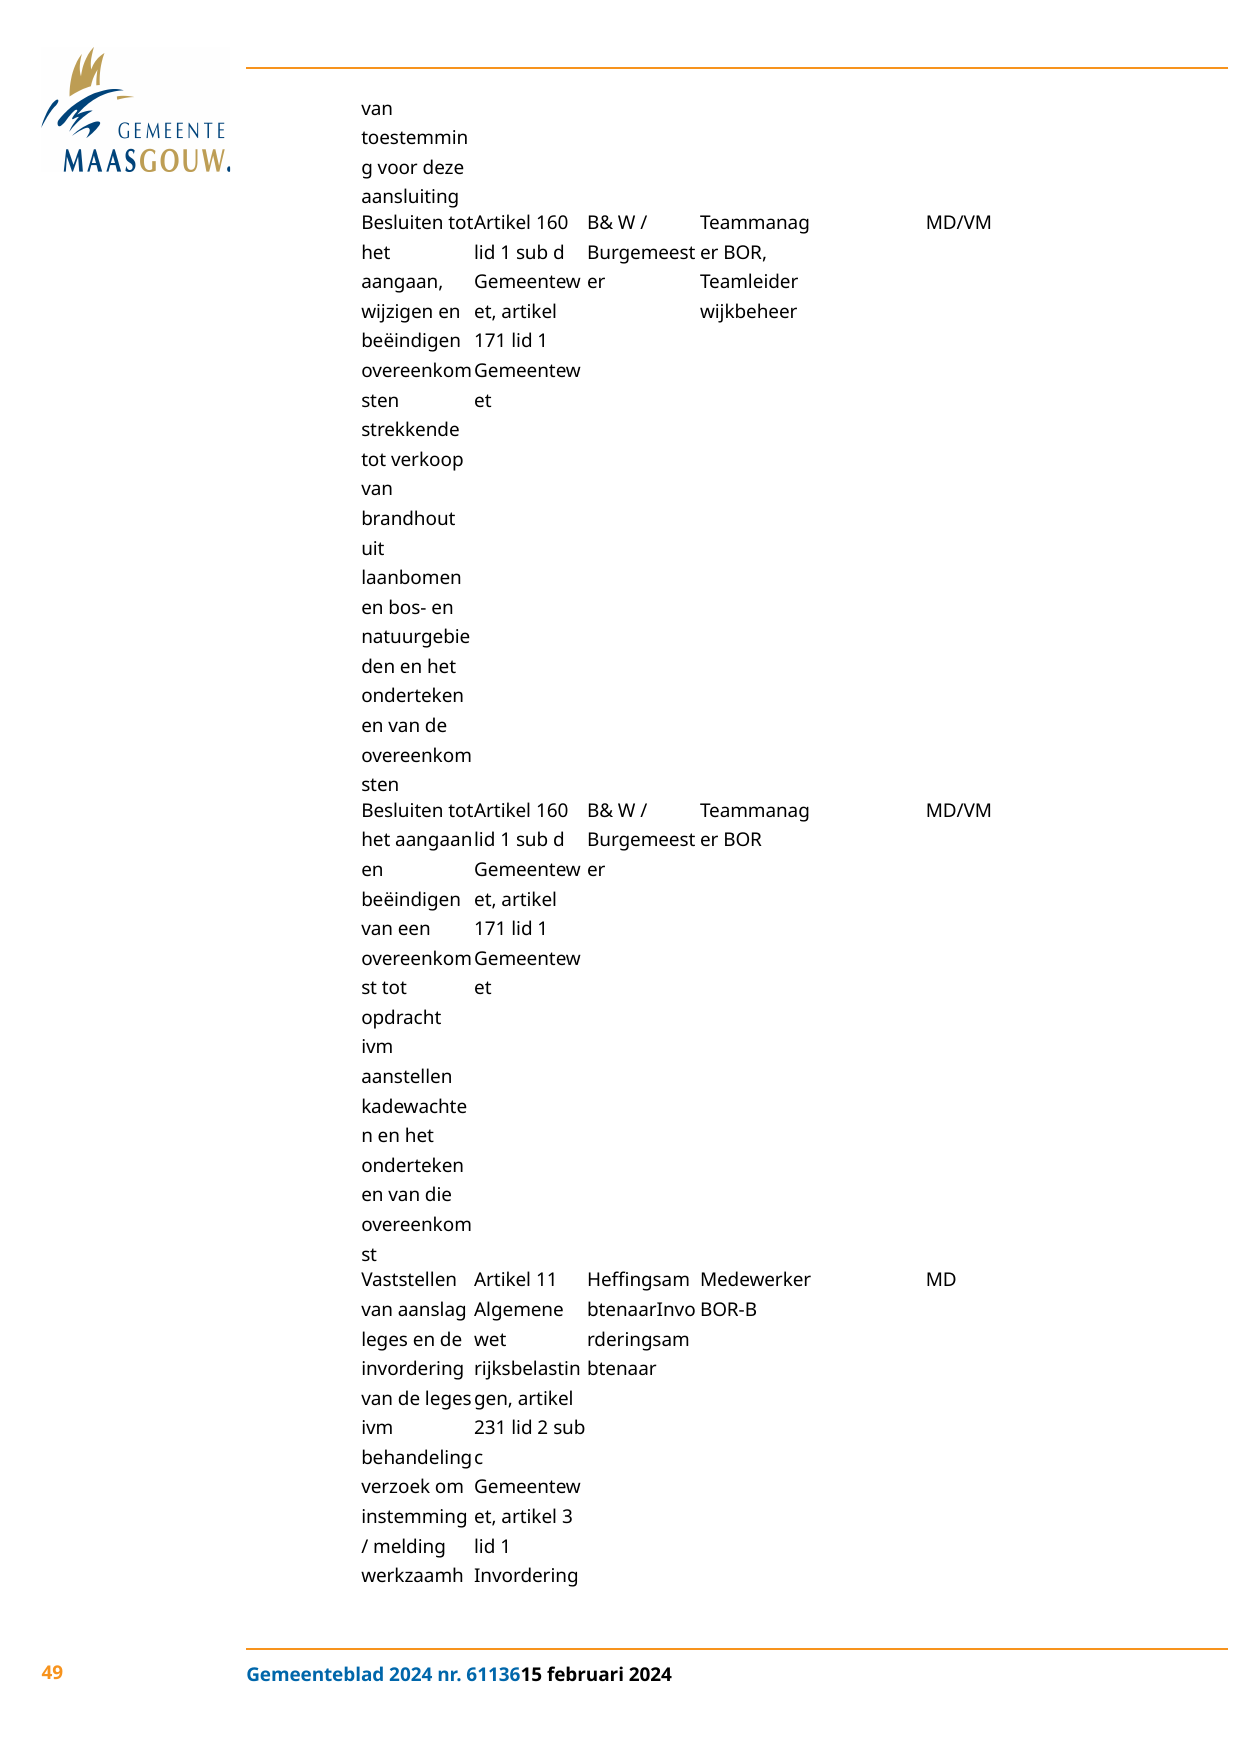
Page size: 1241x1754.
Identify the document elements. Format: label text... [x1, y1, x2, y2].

table_cell [700, 95, 813, 209]
table_cell [1039, 95, 1152, 209]
table_cell [248, 95, 361, 209]
table_cell B& W / Burgemeester [587, 209, 700, 797]
table_cell van toestemming voor deze aansluiting [361, 95, 474, 209]
table_cell Vaststellen van aanslag leges en de invordering van de leges ivm behandeling verzoek om instemming / melding werkzaamh [361, 1267, 474, 1588]
table_cell [1039, 1267, 1152, 1588]
table_cell [248, 1267, 361, 1588]
table_cell [1039, 797, 1152, 1267]
table_cell Teammanager BOR [700, 797, 813, 1267]
table_cell Besluiten tot het aangaan en beëindigen van een overeenkomst tot opdracht ivm aanstellen kadewachten en het ondertekenen van die overeenkomst [361, 797, 474, 1267]
table_cell [813, 95, 926, 209]
table_cell [813, 797, 926, 1267]
table_cell Artikel 160 lid 1 sub d Gemeentewet, artikel 171 lid 1 Gemeentewet [474, 209, 587, 797]
table_cell [474, 95, 587, 209]
table_cell Teammanager BOR, Teamleider wijkbeheer [700, 209, 813, 797]
table_cell B& W / Burgemeester [587, 797, 700, 1267]
table_cell [248, 209, 361, 797]
table_cell MD/VM [926, 797, 1038, 1267]
table_cell Medewerker BOR-B [700, 1267, 813, 1588]
table_cell [587, 95, 700, 209]
table_cell Artikel 11 Algemene wet rijksbelastingen, artikel 231 lid 2 sub c Gemeentewet, artikel 3 lid 1 Invordering [474, 1267, 587, 1588]
table_cell [813, 1267, 926, 1588]
table_cell Besluiten tot het aangaan, wijzigen en beëindigen overeenkomsten strekkende tot verkoop van brandhout uit laanbomen en bos- en natuurgebieden en het ondertekenen van de overeenkomsten [361, 209, 474, 797]
table_cell [248, 797, 361, 1267]
table_cell [1039, 209, 1152, 797]
table_cell MD [926, 1267, 1038, 1588]
table_cell Artikel 160 lid 1 sub d Gemeentewet, artikel 171 lid 1 Gemeentewet [474, 797, 587, 1267]
table_cell MD/VM [926, 209, 1038, 797]
table_cell [813, 209, 926, 797]
table_cell HeffingsambtenaarInvorderingsambtenaar [587, 1267, 700, 1588]
table_cell [926, 95, 1038, 209]
picture [41, 47, 231, 172]
